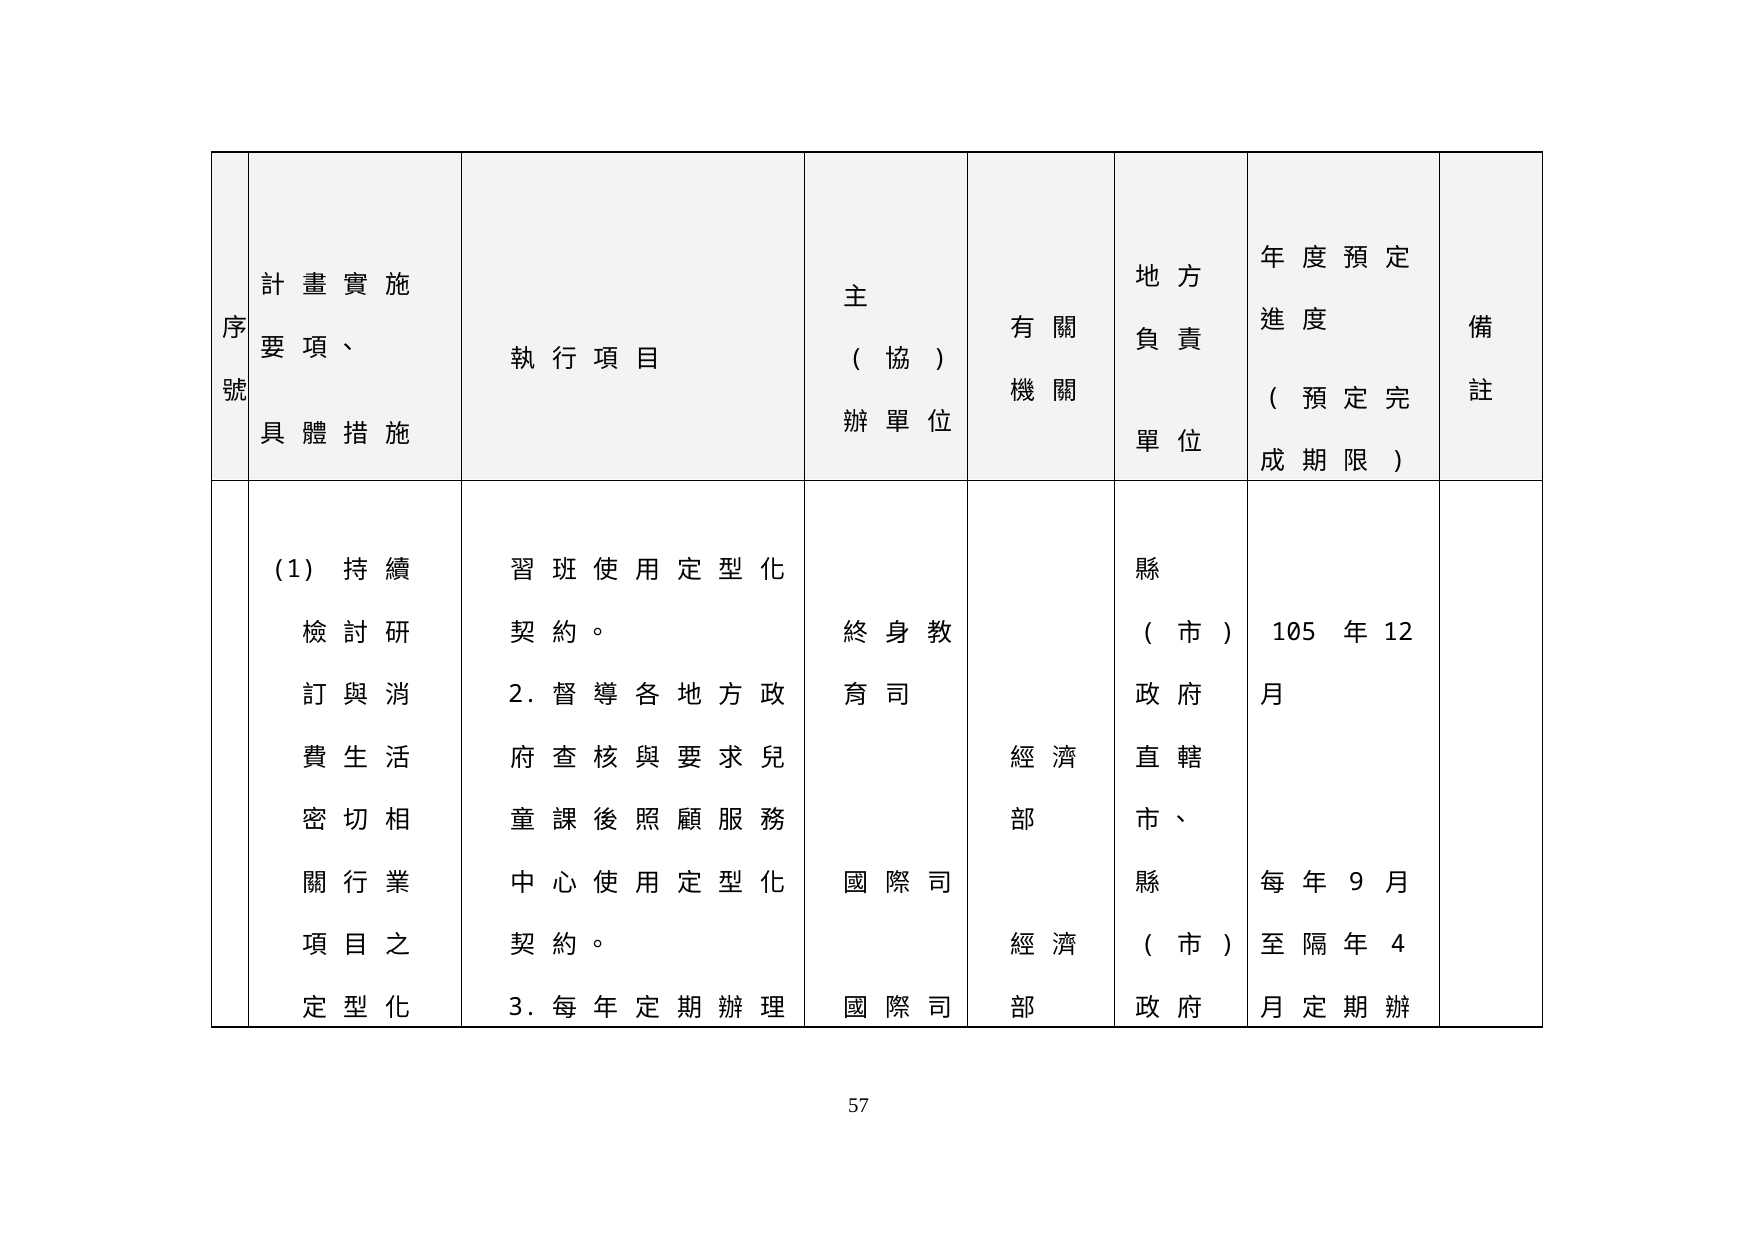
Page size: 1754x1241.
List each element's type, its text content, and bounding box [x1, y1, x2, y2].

table_header 計畫實施要項、 具體措施 [249, 153, 461, 479]
table_cell 終身教育司 國際司 國際司 [805, 481, 967, 1026]
table_header 地方負責 單位 [1115, 153, 1247, 479]
table_header 備註 [1440, 153, 1542, 479]
table_header 主(協)辦單位 [805, 153, 967, 479]
table_cell 習班使用定型化契約。 2.督導各地方政府查核與要求兒童課後照顧服務中心使用定型化契約。 3.每年定期辦理 [462, 481, 804, 1026]
table_header 年度預定進度 (預定完成期限) [1248, 153, 1439, 479]
table_header 有關機關 [968, 153, 1114, 479]
table_cell 縣(市)政府 直轄市、縣(市)政府 [1115, 481, 1247, 1026]
table_header 序號 [212, 153, 248, 479]
table_cell (1)持續檢討研訂與消費生活密切相關行業項目之定型化 [249, 481, 461, 1026]
table_cell [212, 481, 248, 1026]
table_header 執行項目 [462, 153, 804, 479]
table_cell 105年12月 每年9月至隔年4月定期辦 [1248, 481, 1439, 1026]
table_cell [1440, 481, 1542, 1026]
table_cell 經濟部 經濟部 [968, 481, 1114, 1026]
